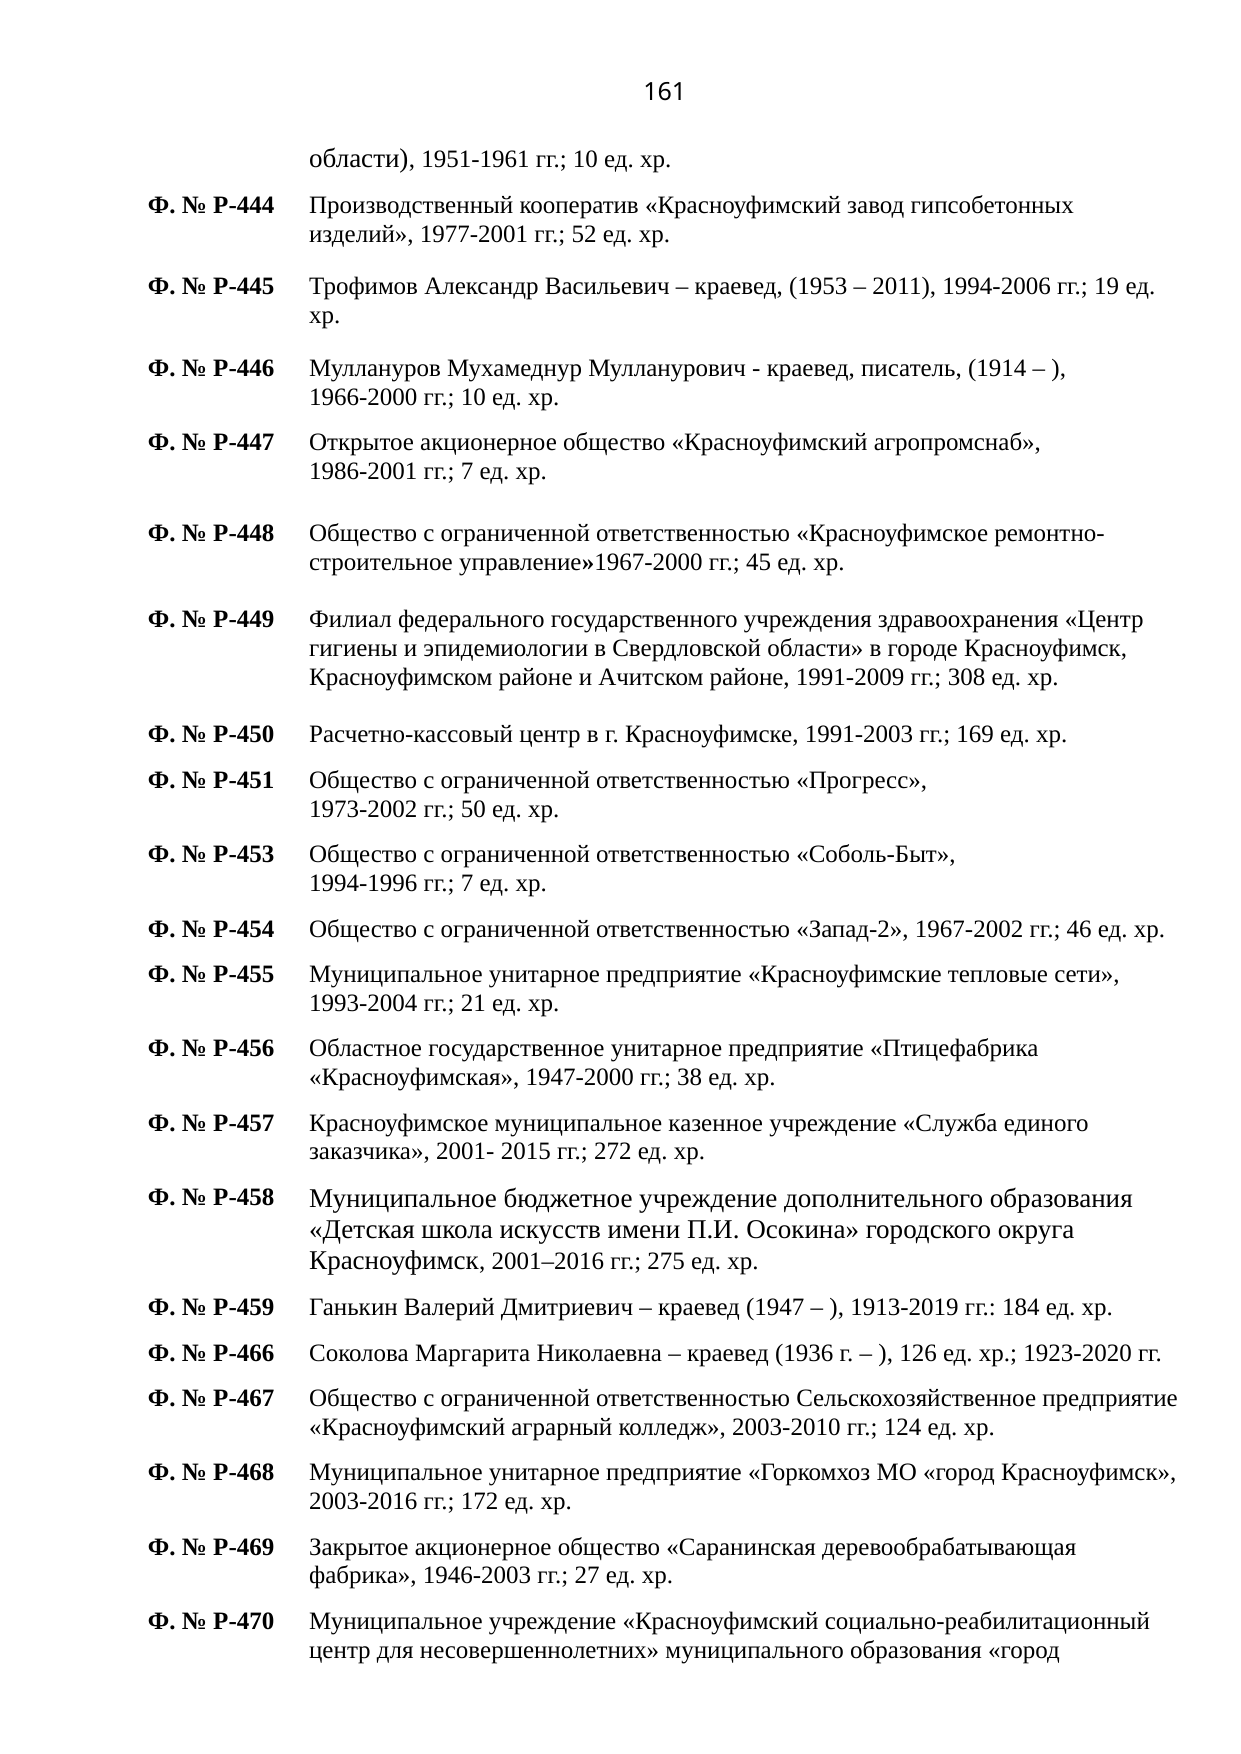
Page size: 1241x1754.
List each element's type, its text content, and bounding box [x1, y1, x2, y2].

table_cell Соколова Маргарита Николаевна – краевед (1936 г. – ), 126 ед. хр.; 1923-2020 гг. [298, 1338, 1192, 1383]
table_cell Ф. № Р-453 [136, 839, 298, 914]
table_cell Ф. № Р-447 [136, 427, 298, 518]
table_cell Ганькин Валерий Дмитриевич – краевед (1947 – ), 1913-2019 гг.: 184 ед. хр. [298, 1292, 1192, 1338]
table_cell Ф. № Р-451 [136, 765, 298, 839]
table_cell Красноуфимское муниципальное казенное учреждение «Служба единого заказчика», 2001- 2015 гг.; 272 ед. хр. [298, 1108, 1192, 1182]
table_cell Общество с ограниченной ответственностью «Запад-2», 1967-2002 гг.; 46 ед. хр. [298, 914, 1192, 959]
table_cell Ф. № Р-457 [136, 1108, 298, 1182]
table_cell [136, 142, 298, 190]
table_cell Ф. № Р-470 [136, 1606, 298, 1663]
table_cell Муниципальное унитарное предприятие «Красноуфимские тепловые сети», 1993-2004 гг.; 21 ед. хр. [298, 959, 1192, 1033]
table_cell Муллануров Мухамеднур Мулланурович - краевед, писатель, (1914 – ), 1966-2000 гг.; 10 ед. хр. [298, 353, 1192, 427]
table_cell области), 1951-1961 гг.; 10 ед. хр. [298, 142, 1192, 190]
table_cell Ф. № Р-450 [136, 720, 298, 765]
table_cell Ф. № Р-455 [136, 959, 298, 1033]
table_cell Ф. № Р-444 [136, 190, 298, 271]
table_cell Ф. № Р-466 [136, 1338, 298, 1383]
table_cell Общество с ограниченной ответственностью «Красноуфимское ремонтно-строительное управление»1967-2000 гг.; 45 ед. хр. [298, 518, 1192, 604]
table_cell Ф. № Р-467 [136, 1383, 298, 1457]
table_cell Ф. № Р-458 [136, 1182, 298, 1292]
table_cell Ф. № Р-459 [136, 1292, 298, 1338]
table_cell Общество с ограниченной ответственностью «Соболь-Быт», 1994-1996 гг.; 7 ед. хр. [298, 839, 1192, 914]
table_cell Закрытое акционерное общество «Саранинская деревообрабатывающая фабрика», 1946-2003 гг.; 27 ед. хр. [298, 1532, 1192, 1606]
table_cell Расчетно-кассовый центр в г. Красноуфимске, 1991-2003 гг.; 169 ед. хр. [298, 720, 1192, 765]
table_cell Ф. № Р-446 [136, 353, 298, 427]
table_cell Ф. № Р-449 [136, 605, 298, 719]
table_cell Общество с ограниченной ответственностью «Прогресс», 1973-2002 гг.; 50 ед. хр. [298, 765, 1192, 839]
table_cell Муниципальное учреждение «Красноуфимский социально-реабилитационный центр для несовершеннолетних» муниципального образования «город [298, 1606, 1192, 1663]
table_cell Муниципальное бюджетное учреждение дополнительного образования «Детская школа искусств имени П.И. Осокина» городского округа Красноуфимск, 2001–2016 гг.; 275 ед. хр. [298, 1182, 1192, 1292]
table_cell Производственный кооператив «Красноуфимский завод гипсобетонных изделий», 1977-2001 гг.; 52 ед. хр. [298, 190, 1192, 271]
table_cell Ф. № Р-454 [136, 914, 298, 959]
table_cell Ф. № Р-456 [136, 1034, 298, 1108]
table_cell Муниципальное унитарное предприятие «Горкомхоз МО «город Красноуфимск», 2003-2016 гг.; 172 ед. хр. [298, 1458, 1192, 1532]
table_cell Открытое акционерное общество «Красноуфимский агропромснаб», 1986-2001 гг.; 7 ед. хр. [298, 427, 1192, 518]
table_cell Ф. № Р-445 [136, 271, 298, 353]
table_cell Трофимов Александр Васильевич – краевед, (1953 – 2011), 1994-2006 гг.; 19 ед. хр. [298, 271, 1192, 353]
table_cell Ф. № Р-469 [136, 1532, 298, 1606]
table_cell Областное государственное унитарное предприятие «Птицефабрика «Красноуфимская», 1947-2000 гг.; 38 ед. хр. [298, 1034, 1192, 1108]
table_cell Ф. № Р-448 [136, 518, 298, 604]
table_cell Общество с ограниченной ответственностью Сельскохозяйственное предприятие «Красноуфимский аграрный колледж», 2003-2010 гг.; 124 ед. хр. [298, 1383, 1192, 1457]
table_cell Филиал федерального государственного учреждения здравоохранения «Центр гигиены и эпидемиологии в Свердловской области» в городе Красноуфимск, Красноуфимском районе и Ачитском районе, 1991-2009 гг.; 308 ед. хр. [298, 605, 1192, 719]
table_cell Ф. № Р-468 [136, 1458, 298, 1532]
